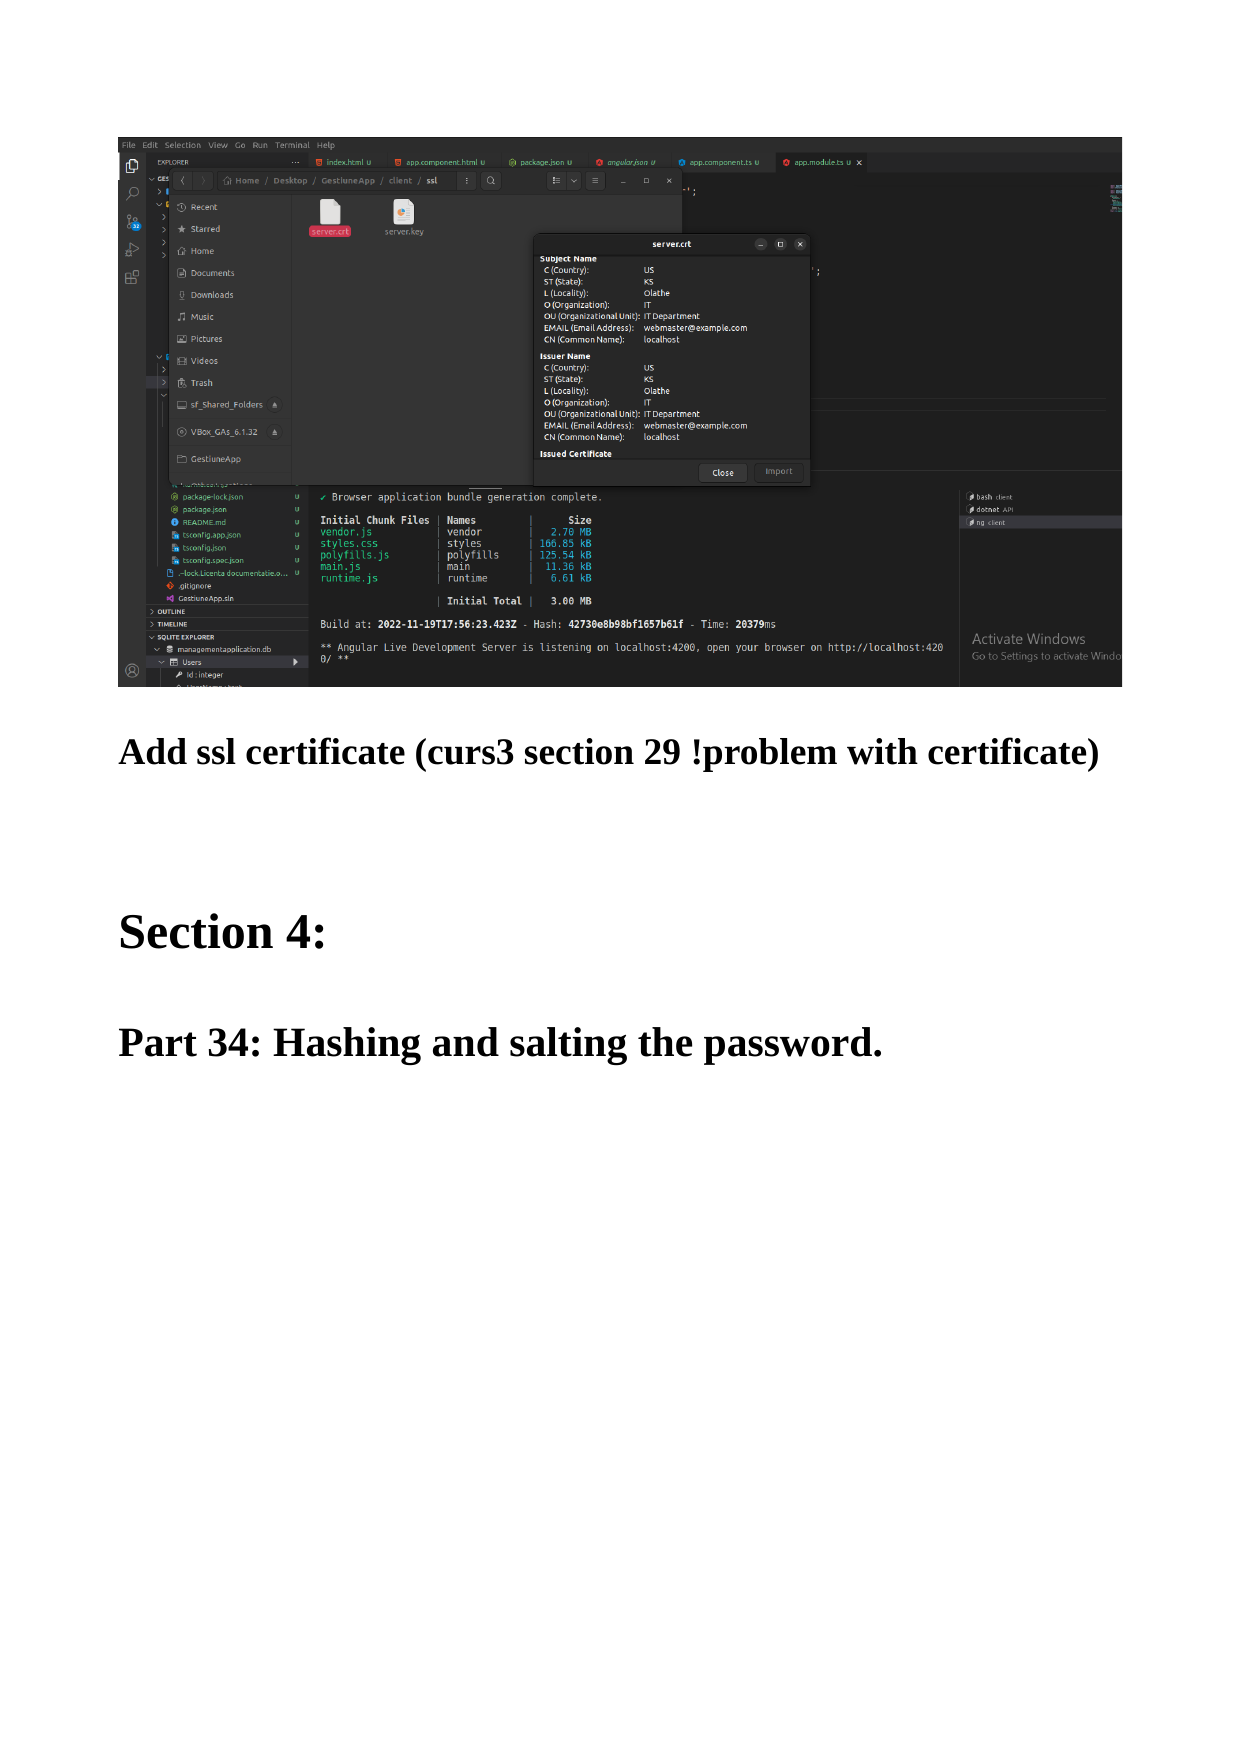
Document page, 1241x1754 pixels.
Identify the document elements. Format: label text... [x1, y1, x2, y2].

picture [118, 137, 1123, 687]
text Add ssl certificate (curs3 section 29 !problem with certificate) [118, 729, 1122, 773]
text Section 4: [118, 902, 1122, 959]
text Part 34: Hashing and salting the password. [118, 1017, 1122, 1065]
